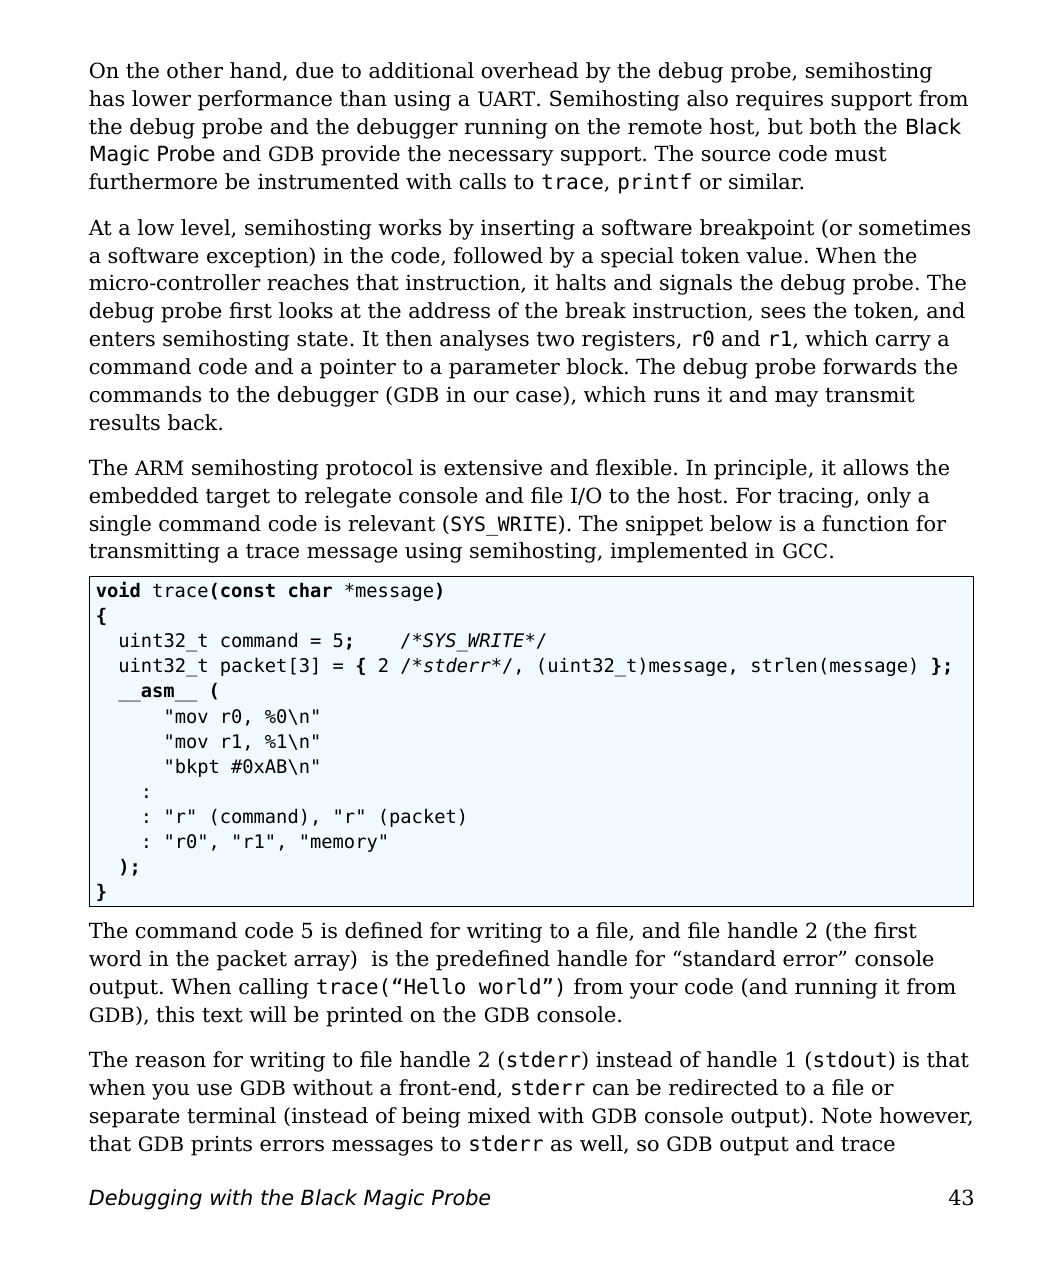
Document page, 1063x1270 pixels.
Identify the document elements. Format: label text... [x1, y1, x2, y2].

text : "r" (command), "r" (packet) [90, 802, 973, 827]
text uint32_t command = 5; /*SYS_WRITE*/ [90, 626, 973, 651]
text ); [90, 852, 973, 877]
text The command code 5 is defined for writing to a file, and file handle 2 (the first word in the packet array) is the predefined handle for “standard error” console output. When calling trace(“Hello world”) from your code (and running it from GDB), this text will be printed on the GDB console. [88, 919, 974, 1027]
text __asm__ ( [90, 677, 973, 702]
text The reason for writing to file handle 2 (stderr) instead of handle 1 (stdout) is that when you use GDB without a front-end, stderr can be redirected to a file or separate terminal (instead of being mixed with GDB console output). Note however, that GDB prints errors messages to stderr as well, so GDB output and trace [88, 1048, 974, 1156]
text : "r0", "r1", "memory" [90, 827, 973, 852]
text "mov r0, %0\n" [90, 702, 973, 727]
text : [90, 777, 973, 802]
text "mov r1, %1\n" [90, 727, 973, 752]
text void trace(const char *message) [90, 577, 973, 601]
text { [90, 601, 973, 626]
text At a low level, semihosting works by inserting a software breakpoint (or sometimes a software exception) in the code, followed by a special token value. When the micro-controller reaches that instruction, it halts and signals the debug probe. The debug probe first looks at the address of the break instruction, sees the token, and enters semihosting state. It then analyses two registers, r0 and r1, which carry a command code and a pointer to a parameter block. The debug probe forwards the commands to the debugger (GDB in our case), which runs it and may transmit results back. [88, 216, 974, 435]
text uint32_t packet[3] = { 2 /*stderr*/, (uint32_t)message, strlen(message) }; [90, 651, 973, 677]
text On the other hand, due to additional overhead by the debug probe, semihosting has lower performance than using a UART. Semihosting also requires support from the debug probe and the debugger running on the remote host, but both the Black Magic Probe and GDB provide the necessary support. The source code must furthermore be instrumented with calls to trace, printf or similar. [88, 59, 974, 194]
text } [90, 877, 973, 906]
text "bkpt #0xAB\n" [90, 752, 973, 777]
text The ARM semihosting protocol is extensive and flexible. In principle, it allows the embedded target to relegate console and file I/O to the host. For tracing, only a single command code is relevant (SYS_WRITE). The snippet below is a function for transmitting a trace message using semihosting, implemented in GCC. [88, 456, 974, 564]
